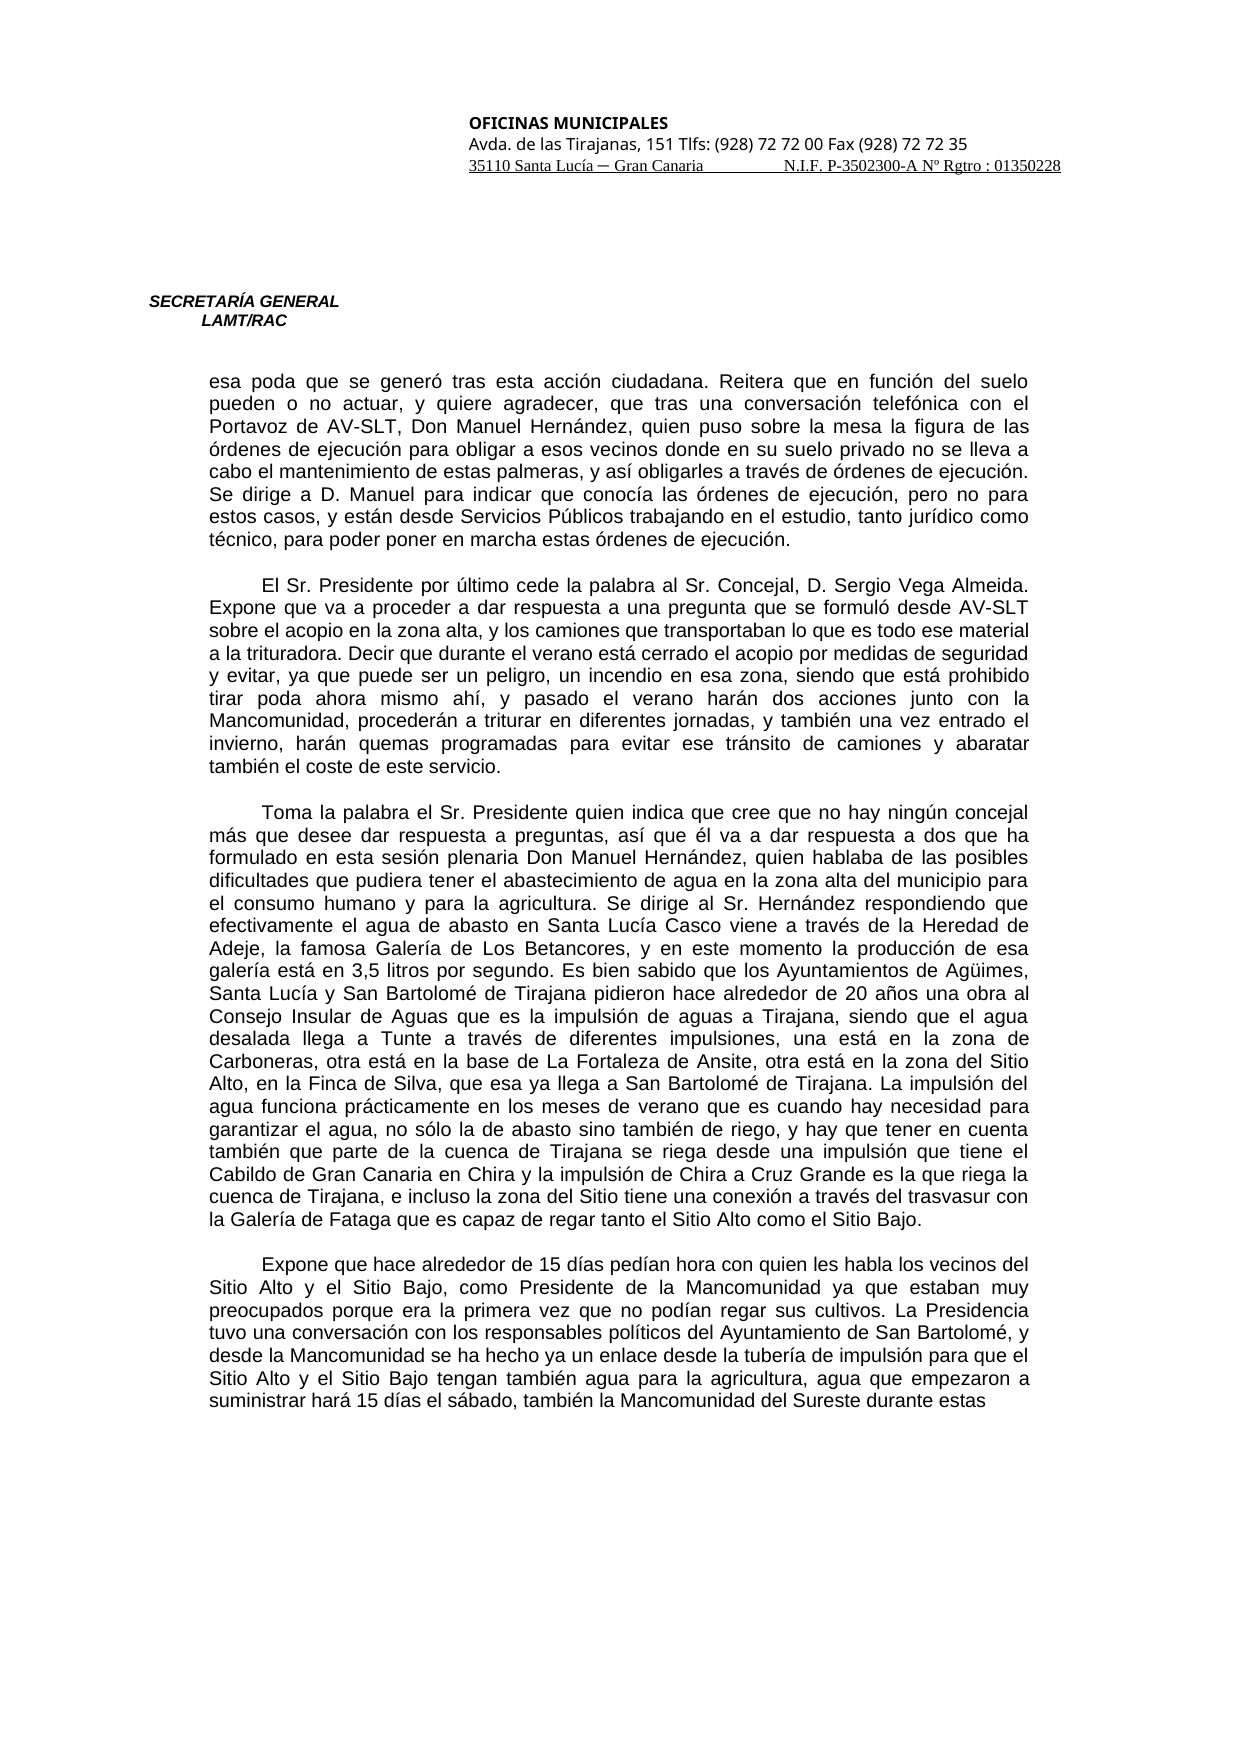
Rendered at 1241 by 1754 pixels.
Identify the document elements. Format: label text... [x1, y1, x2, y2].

table_cell SECRETARÍA GENERAL LAMT/RAC [89, 292, 341, 333]
table_header OFICINAS MUNICIPALES Avda. de las Tirajanas, 151 Tlfs: (928) 72 72 00 Fax (928) 72 72 35 35110 Santa Lucía – Gran Canaria N.I.F. P-3502300-A Nº Rgtro : 01350228 [341, 92, 1143, 292]
text El Sr. Presidente por último cede la palabra al Sr. Concejal, D. Sergio Vega Almeida. Expone que va a proceder a dar respuesta a una pregunta que se formuló desde AV-SLT sobre el acopio en la zona alta, y los camiones que transportaban lo que es todo ese material a la trituradora. Decir que durante el verano está cerrado el acopio por medidas de seguridad y evitar, ya que puede ser un peligro, un incendio en esa zona, siendo que está prohibido tirar poda ahora mismo ahí, y pasado el verano harán dos acciones junto con la Mancomunidad, procederán a triturar en diferentes jornadas, y también una vez entrado el invierno, harán quemas programadas para evitar ese tránsito de camiones y abaratar también el coste de este servicio. [209, 574, 1031, 778]
text Expone que hace alrededor de 15 días pedían hora con quien les habla los vecinos del Sitio Alto y el Sitio Bajo, como Presidente de la Mancomunidad ya que estaban muy preocupados porque era la primera vez que no podían regar sus cultivos. La Presidencia tuvo una conversación con los responsables políticos del Ayuntamiento de San Bartolomé, y desde la Mancomunidad se ha hecho ya un enlace desde la tubería de impulsión para que el Sitio Alto y el Sitio Bajo tengan también agua para la agricultura, agua que empezaron a suministrar hará 15 días el sábado, también la Mancomunidad del Sureste durante estas [209, 1254, 1031, 1412]
text esa poda que se generó tras esta acción ciudadana. Reitera que en función del suelo pueden o no actuar, y quiere agradecer, que tras una conversación telefónica con el Portavoz de AV-SLT, Don Manuel Hernández, quien puso sobre la mesa la figura de las órdenes de ejecución para obligar a esos vecinos donde en su suelo privado no se lleva a cabo el mantenimiento de estas palmeras, y así obligarles a través de órdenes de ejecución. Se dirige a D. Manuel para indicar que conocía las órdenes de ejecución, pero no para estos casos, y están desde Servicios Públicos trabajando en el estudio, tanto jurídico como técnico, para poder poner en marcha estas órdenes de ejecución. [209, 370, 1031, 551]
table_header [89, 92, 341, 292]
table_cell [341, 292, 1143, 333]
text Toma la palabra el Sr. Presidente quien indica que cree que no hay ningún concejal más que desee dar respuesta a preguntas, así que él va a dar respuesta a dos que ha formulado en esta sesión plenaria Don Manuel Hernández, quien hablaba de las posibles dificultades que pudiera tener el abastecimiento de agua en la zona alta del municipio para el consumo humano y para la agricultura. Se dirige al Sr. Hernández respondiendo que efectivamente el agua de abasto en Santa Lucía Casco viene a través de la Heredad de Adeje, la famosa Galería de Los Betancores, y en este momento la producción de esa galería está en 3,5 litros por segundo. Es bien sabido que los Ayuntamientos de Agüimes, Santa Lucía y San Bartolomé de Tirajana pidieron hace alrededor de 20 años una obra al Consejo Insular de Aguas que es la impulsión de aguas a Tirajana, siendo que el agua desalada llega a Tunte a través de diferentes impulsiones, una está en la zona de Carboneras, otra está en la base de La Fortaleza de Ansite, otra está en la zona del Sitio Alto, en la Finca de Silva, que esa ya llega a San Bartolomé de Tirajana. La impulsión del agua funciona prácticamente en los meses de verano que es cuando hay necesidad para garantizar el agua, no sólo la de abasto sino también de riego, y hay que tener en cuenta también que parte de la cuenca de Tirajana se riega desde una impulsión que tiene el Cabildo de Gran Canaria en Chira y la impulsión de Chira a Cruz Grande es la que riega la cuenca de Tirajana, e incluso la zona del Sitio tiene una conexión a través del trasvasur con la Galería de Fataga que es capaz de regar tanto el Sitio Alto como el Sitio Bajo. [209, 802, 1031, 1231]
